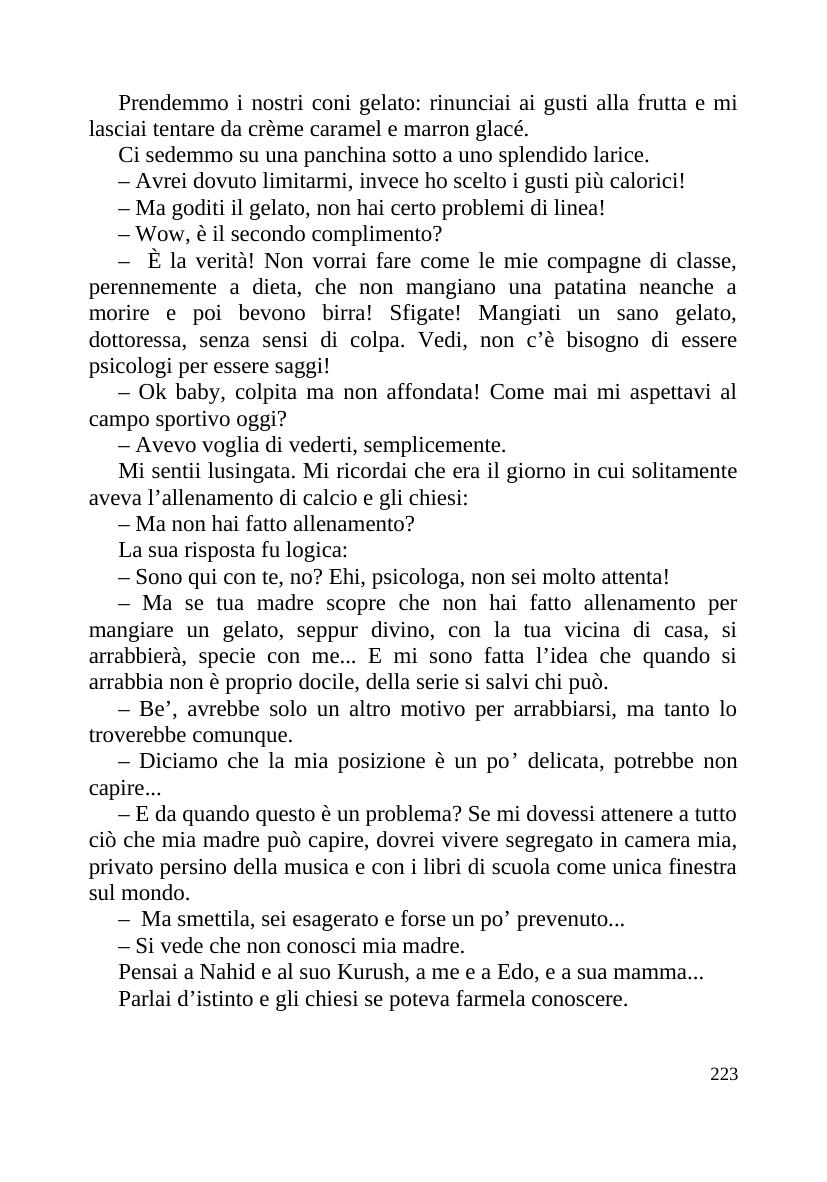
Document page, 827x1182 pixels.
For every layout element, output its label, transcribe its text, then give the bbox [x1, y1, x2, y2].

text ‒ Ma non hai fatto allenamento? [88, 510, 738, 537]
text – E da quando questo è un problema? Se mi dovessi attenere a tutto ciò che mia madre può capire, dovrei vivere segregato in camera mia, privato persino della musica e con i libri di scuola come unica finestra sul mondo. [88, 800, 738, 906]
text Parlai d’istinto e gli chiesi se poteva farmela conoscere. [88, 984, 738, 1011]
text ‒ Sono qui con te, no? Ehi, psicologa, non sei molto attenta! [88, 563, 738, 589]
text – Be’, avrebbe solo un altro motivo per arrabbiarsi, ma tanto lo troverebbe comunque. [88, 695, 738, 747]
text – Si vede che non conosci mia madre. [88, 932, 738, 958]
text – Ma goditi il gelato, non hai certo problemi di linea! [88, 194, 738, 220]
text – è la verità! Non vorrai fare come le mie compagne di classe, perennemente a dieta, che non mangiano una patatina neanche a morire e poi bevono birra! Sfigate! Mangiati un sano gelato, dottoressa, senza sensi di colpa. Vedi, non c’è bisogno di essere psicologi per essere saggi! [88, 247, 738, 378]
text Mi sentii lusingata. Mi ricordai che era il giorno in cui solitamente aveva l’allenamento di calcio e gli chiesi: [88, 457, 738, 510]
text – Avevo voglia di vederti, semplicemente. [88, 431, 738, 457]
text Ci sedemmo su una panchina sotto a uno splendido larice. [88, 141, 738, 168]
text Prendemmo i nostri coni gelato: rinunciai ai gusti alla frutta e mi lasciai tentare da crème caramel e marron glacé. [88, 88, 738, 141]
text – Ok baby, colpita ma non affondata! Come mai mi aspettavi al campo sportivo oggi? [88, 378, 738, 431]
text La sua risposta fu logica: [88, 537, 738, 563]
text – Avrei dovuto limitarmi, invece ho scelto i gusti più calorici! [88, 168, 738, 194]
text – Ma smettila, sei esagerato e forse un po’ prevenuto... [88, 906, 738, 932]
text – Ma se tua madre scopre che non hai fatto allenamento per mangiare un gelato, seppur divino, con la tua vicina di casa, si arrabbierà, specie con me... E mi sono fatta l’idea che quando si arrabbia non è proprio docile, della serie si salvi chi può. [88, 589, 738, 695]
text – Wow, è il secondo complimento? [88, 220, 738, 247]
text Pensai a Nahid e al suo Kurush, a me e a Edo, e a sua mamma... [88, 958, 738, 984]
text – Diciamo che la mia posizione è un po’ delicata, potrebbe non capire... [88, 747, 738, 800]
